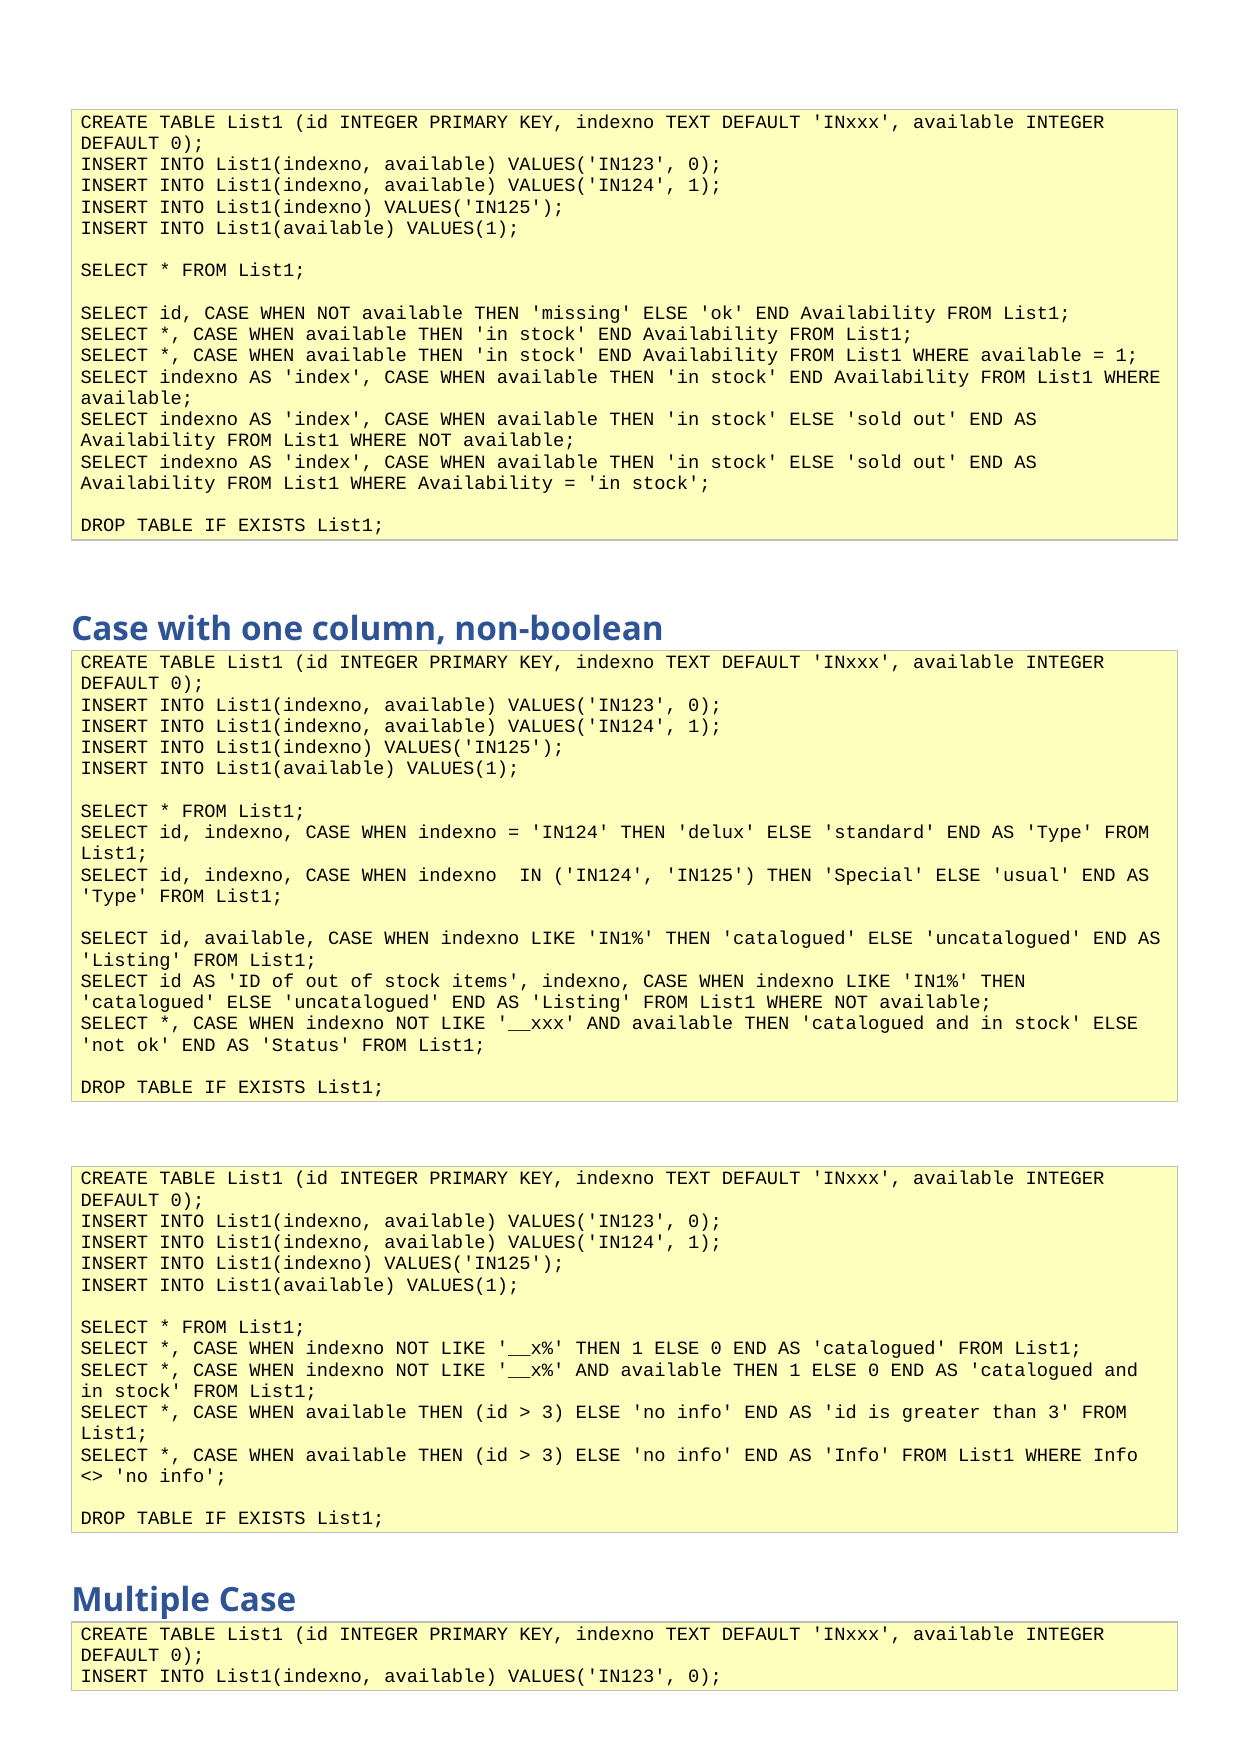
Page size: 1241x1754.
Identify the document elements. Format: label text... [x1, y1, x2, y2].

text CREATE TABLE List1 (id INTEGER PRIMARY KEY, indexno TEXT DEFAULT 'INxxx', available INTEGER DEFAULT 0); [72, 651, 1177, 692]
text INSERT INTO List1(indexno, available) VALUES('IN123', 0); [72, 1208, 1177, 1230]
text SELECT * FROM List1; [72, 798, 1177, 820]
text INSERT INTO List1(indexno, available) VALUES('IN123', 0); [72, 152, 1177, 173]
text SELECT indexno AS 'index', CASE WHEN available THEN 'in stock' ELSE 'sold out' END AS Availability FROM List1 WHERE NOT available; [72, 407, 1177, 449]
text SELECT id, CASE WHEN NOT available THEN 'missing' ELSE 'ok' END Availability FROM List1; [72, 301, 1177, 322]
text INSERT INTO List1(available) VALUES(1); [72, 216, 1177, 237]
text SELECT *, CASE WHEN available THEN 'in stock' END Availability FROM List1; [72, 322, 1177, 343]
text SELECT id, indexno, CASE WHEN indexno = 'IN124' THEN 'delux' ELSE 'standard' END AS 'Type' FROM List1; [72, 820, 1177, 862]
text INSERT INTO List1(indexno) VALUES('IN125'); [72, 735, 1177, 756]
text INSERT INTO List1(indexno, available) VALUES('IN124', 1); [72, 173, 1177, 194]
text SELECT *, CASE WHEN available THEN (id > 3) ELSE 'no info' END AS 'Info' FROM List1 WHERE Info <> 'no info'; [72, 1442, 1177, 1485]
text INSERT INTO List1(indexno, available) VALUES('IN124', 1); [72, 713, 1177, 735]
text SELECT *, CASE WHEN indexno NOT LIKE '__xxx' AND available THEN 'catalogued and in stock' ELSE 'not ok' END AS 'Status' FROM List1; [72, 1011, 1177, 1053]
text DROP TABLE IF EXISTS List1; [72, 1075, 1177, 1101]
text INSERT INTO List1(available) VALUES(1); [72, 1272, 1177, 1293]
text INSERT INTO List1(indexno) VALUES('IN125'); [72, 1251, 1177, 1272]
text CREATE TABLE List1 (id INTEGER PRIMARY KEY, indexno TEXT DEFAULT 'INxxx', available INTEGER DEFAULT 0); [72, 1623, 1177, 1664]
text INSERT INTO List1(available) VALUES(1); [72, 756, 1177, 777]
text INSERT INTO List1(indexno) VALUES('IN125'); [72, 194, 1177, 216]
text Case with one column, non-boolean [71, 604, 1178, 650]
text SELECT id, available, CASE WHEN indexno LIKE 'IN1%' THEN 'catalogued' ELSE 'uncatalogued' END AS 'Listing' FROM List1; [72, 926, 1177, 968]
text DROP TABLE IF EXISTS List1; [72, 513, 1177, 539]
text SELECT *, CASE WHEN indexno NOT LIKE '__x%' THEN 1 ELSE 0 END AS 'catalogued' FROM List1; [72, 1336, 1177, 1357]
text SELECT * FROM List1; [72, 258, 1177, 279]
text INSERT INTO List1(indexno, available) VALUES('IN123', 0); [72, 1664, 1177, 1690]
text SELECT indexno AS 'index', CASE WHEN available THEN 'in stock' END Availability FROM List1 WHERE available; [72, 364, 1177, 407]
text SELECT indexno AS 'index', CASE WHEN available THEN 'in stock' ELSE 'sold out' END AS Availability FROM List1 WHERE Availability = 'in stock'; [72, 449, 1177, 492]
text SELECT *, CASE WHEN indexno NOT LIKE '__x%' AND available THEN 1 ELSE 0 END AS 'catalogued and in stock' FROM List1; [72, 1357, 1177, 1400]
text INSERT INTO List1(indexno, available) VALUES('IN124', 1); [72, 1230, 1177, 1251]
text INSERT INTO List1(indexno, available) VALUES('IN123', 0); [72, 692, 1177, 713]
text SELECT * FROM List1; [72, 1315, 1177, 1336]
text SELECT id AS 'ID of out of stock items', indexno, CASE WHEN indexno LIKE 'IN1%' THEN 'catalogued' ELSE 'uncatalogued' END AS 'Listing' FROM List1 WHERE NOT available; [72, 968, 1177, 1011]
text CREATE TABLE List1 (id INTEGER PRIMARY KEY, indexno TEXT DEFAULT 'INxxx', available INTEGER DEFAULT 0); [72, 110, 1177, 152]
text Multiple Case [71, 1576, 1178, 1621]
text CREATE TABLE List1 (id INTEGER PRIMARY KEY, indexno TEXT DEFAULT 'INxxx', available INTEGER DEFAULT 0); [72, 1167, 1177, 1208]
text SELECT *, CASE WHEN available THEN (id > 3) ELSE 'no info' END AS 'id is greater than 3' FROM List1; [72, 1400, 1177, 1442]
text SELECT *, CASE WHEN available THEN 'in stock' END Availability FROM List1 WHERE available = 1; [72, 343, 1177, 364]
text SELECT id, indexno, CASE WHEN indexno IN ('IN124', 'IN125') THEN 'Special' ELSE 'usual' END AS 'Type' FROM List1; [72, 862, 1177, 905]
text DROP TABLE IF EXISTS List1; [72, 1506, 1177, 1532]
